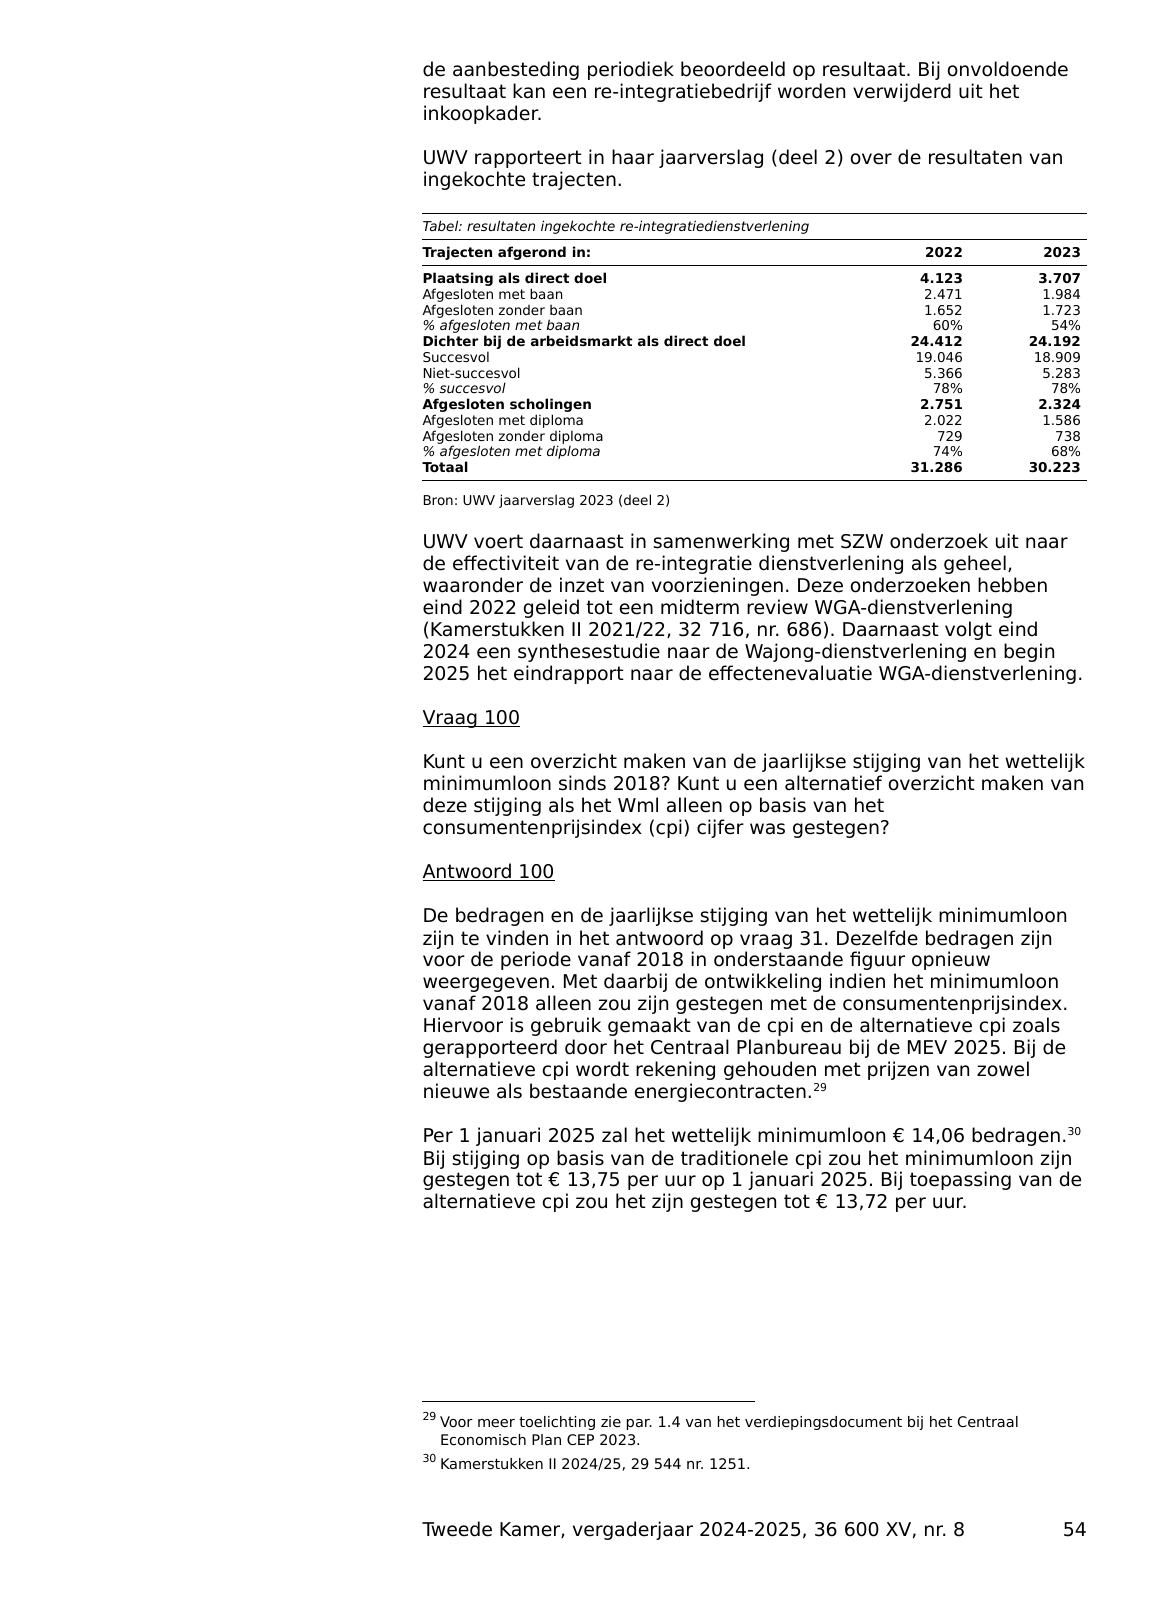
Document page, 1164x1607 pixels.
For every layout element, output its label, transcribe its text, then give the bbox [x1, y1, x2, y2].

table_cell 3.707 [969, 266, 1087, 287]
text Kamerstukken II 2024/25, 29 544 nr. 1251. [422, 1452, 1087, 1474]
text de aanbesteding periodiek beoordeeld op resultaat. Bij onvoldoende resultaat kan een re-integratiebedrijf worden verwijderd uit het inkoopkader. [422, 59, 1087, 125]
text UWV voert daarnaast in samenwerking met SZW onderzoek uit naar de effectiviteit van de re-integratie dienstverlening als geheel, waaronder de inzet van voorzieningen. Deze onderzoeken hebben eind 2022 geleid tot een midterm review WGA-dienstverlening (Kamerstukken II 2021/22, 32 716, nr. 686). Daarnaast volgt eind 2024 een synthesestudie naar de Wajong-dienstverlening en begin 2025 het eindrapport naar de effectenevaluatie WGA-dienstverlening. [422, 531, 1087, 685]
table_cell Afgesloten scholingen [422, 397, 850, 413]
table_cell 2.751 [850, 397, 968, 413]
table_cell Afgesloten met baan [422, 287, 850, 302]
table_cell 19.046 [850, 350, 968, 365]
subtitle Antwoord 100 [422, 861, 1087, 883]
table_cell % afgesloten met baan [422, 318, 850, 334]
table_cell 54% [969, 318, 1087, 334]
table_cell 2.324 [969, 397, 1087, 413]
table_cell 2.022 [850, 413, 968, 428]
table_cell 2023 [969, 240, 1087, 265]
table_cell 68% [969, 444, 1087, 460]
table_header Tabel: resultaten ingekochte re-integratiedienstverlening [422, 214, 1087, 239]
table_cell Bron: UWV jaarverslag 2023 (deel 2) [422, 481, 1087, 509]
table_cell 4.123 [850, 266, 968, 287]
table_cell 60% [850, 318, 968, 334]
text UWV rapporteert in haar jaarverslag (deel 2) over de resultaten van ingekochte trajecten. [422, 147, 1087, 191]
table_cell 30.223 [969, 460, 1087, 480]
table_cell 1.984 [969, 287, 1087, 302]
table_cell 5.283 [969, 365, 1087, 381]
table_cell 18.909 [969, 350, 1087, 365]
table_cell Afgesloten zonder baan [422, 303, 850, 318]
table_cell 1.723 [969, 303, 1087, 318]
table_cell 5.366 [850, 365, 968, 381]
table_cell 2.471 [850, 287, 968, 302]
table_cell % succesvol [422, 381, 850, 397]
table_cell Totaal [422, 460, 850, 480]
text Voor meer toelichting zie par. 1.4 van het verdiepingsdocument bij het Centraal Economisch Plan CEP 2023. [422, 1410, 1087, 1449]
table_cell 729 [850, 428, 968, 444]
table_cell 24.412 [850, 334, 968, 350]
table_cell 1.652 [850, 303, 968, 318]
table_cell Afgesloten met diploma [422, 413, 850, 428]
table_cell 74% [850, 444, 968, 460]
table_cell 738 [969, 428, 1087, 444]
table_cell Niet-succesvol [422, 365, 850, 381]
table_cell 2022 [850, 240, 968, 265]
text Kunt u een overzicht maken van de jaarlijkse stijging van het wettelijk minimumloon sinds 2018? Kunt u een alternatief overzicht maken van deze stijging als het Wml alleen op basis van het consumentenprijsindex (cpi) cijfer was gestegen? [422, 751, 1087, 839]
text Per 1 januari 2025 zal het wettelijk minimumloon € 14,06 bedragen. Bij stijging op basis van de traditionele cpi zou het minimumloon zijn gestegen tot € 13,75 per uur op 1 januari 2025. Bij toepassing van de alternatieve cpi zou het zijn gestegen tot € 13,72 per uur. [422, 1125, 1087, 1213]
table_cell Succesvol [422, 350, 850, 365]
table_cell Plaatsing als direct doel [422, 266, 850, 287]
table_cell Trajecten afgerond in: [422, 240, 850, 265]
table_cell Afgesloten zonder diploma [422, 428, 850, 444]
table_cell 24.192 [969, 334, 1087, 350]
table_cell 31.286 [850, 460, 968, 480]
table_cell 78% [969, 381, 1087, 397]
table_cell Dichter bij de arbeidsmarkt als direct doel [422, 334, 850, 350]
subtitle Vraag 100 [422, 707, 1087, 729]
table_cell 78% [850, 381, 968, 397]
table_cell 1.586 [969, 413, 1087, 428]
text De bedragen en de jaarlijkse stijging van het wettelijk minimumloon zijn te vinden in het antwoord op vraag 31. Dezelfde bedragen zijn voor de periode vanaf 2018 in onderstaande figuur opnieuw weergegeven. Met daarbij de ontwikkeling indien het minimumloon vanaf 2018 alleen zou zijn gestegen met de consumentenprijsindex. Hiervoor is gebruik gemaakt van de cpi en de alternatieve cpi zoals gerapporteerd door het Centraal Planbureau bij de MEV 2025. Bij de alternatieve cpi wordt rekening gehouden met prijzen van zowel nieuwe als bestaande energiecontracten. [422, 905, 1087, 1103]
table_cell % afgesloten met diploma [422, 444, 850, 460]
